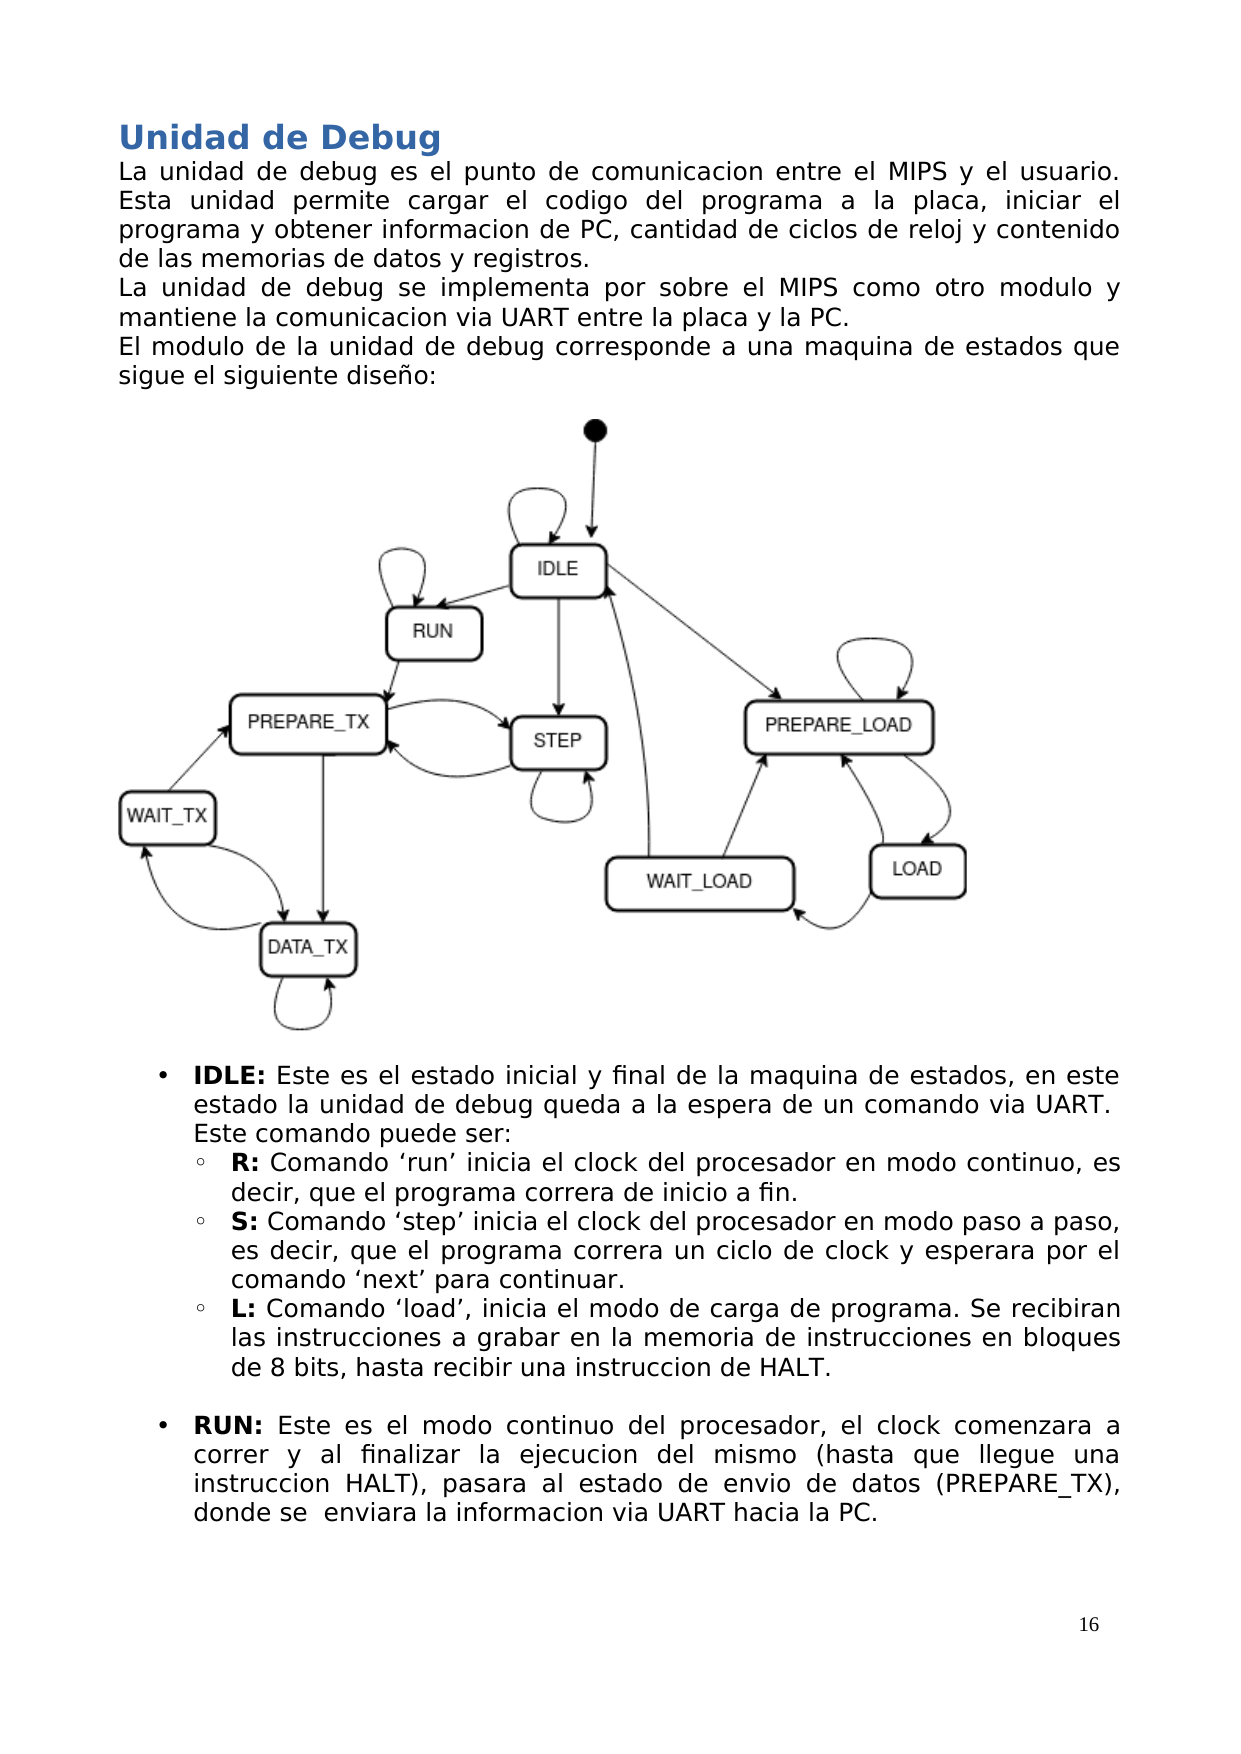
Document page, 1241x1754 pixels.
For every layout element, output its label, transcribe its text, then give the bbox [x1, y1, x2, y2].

text Unidad de Debug [118, 118, 1122, 157]
text El modulo de la unidad de debug corresponde a una maquina de estados que sigue el siguiente diseño: [118, 332, 1122, 390]
text La unidad de debug se implementa por sobre el MIPS como otro modulo y mantiene la comunicacion via UART entre la placa y la PC. [118, 274, 1122, 332]
list RUN: Este es el modo continuo del procesador, el clock comenzara a correr y al finalizar la ejecucion del mismo (hasta que llegue una instruccion HALT), pasara al estado de envio de datos (PREPARE_TX), donde se enviara la informacion via UART hacia la PC. [156, 1411, 1122, 1528]
list IDLE: Este es el estado inicial y final de la maquina de estados, en este estado la unidad de debug queda a la espera de un comando via UART. Este comando puede ser: [156, 1061, 1122, 1148]
text La unidad de debug es el punto de comunicacion entre el MIPS y el usuario. Esta unidad permite cargar el codigo del programa a la placa, iniciar el programa y obtener informacion de PC, cantidad de ciclos de reloj y contenido de las memorias de datos y registros. [118, 157, 1122, 274]
list S: Comando ‘step’ inicia el clock del procesador en modo paso a paso, es decir, que el programa correra un ciclo de clock y esperara por el comando ‘next’ para continuar. [193, 1207, 1122, 1294]
list L: Comando ‘load’, inicia el modo de carga de programa. Se recibiran las instrucciones a grabar en la memoria de instrucciones en bloques de 8 bits, hasta recibir una instruccion de HALT. [193, 1294, 1122, 1382]
list R: Comando ‘run’ inicia el clock del procesador en modo continuo, es decir, que el programa correra de inicio a fin. [193, 1148, 1122, 1207]
picture [118, 419, 967, 1032]
